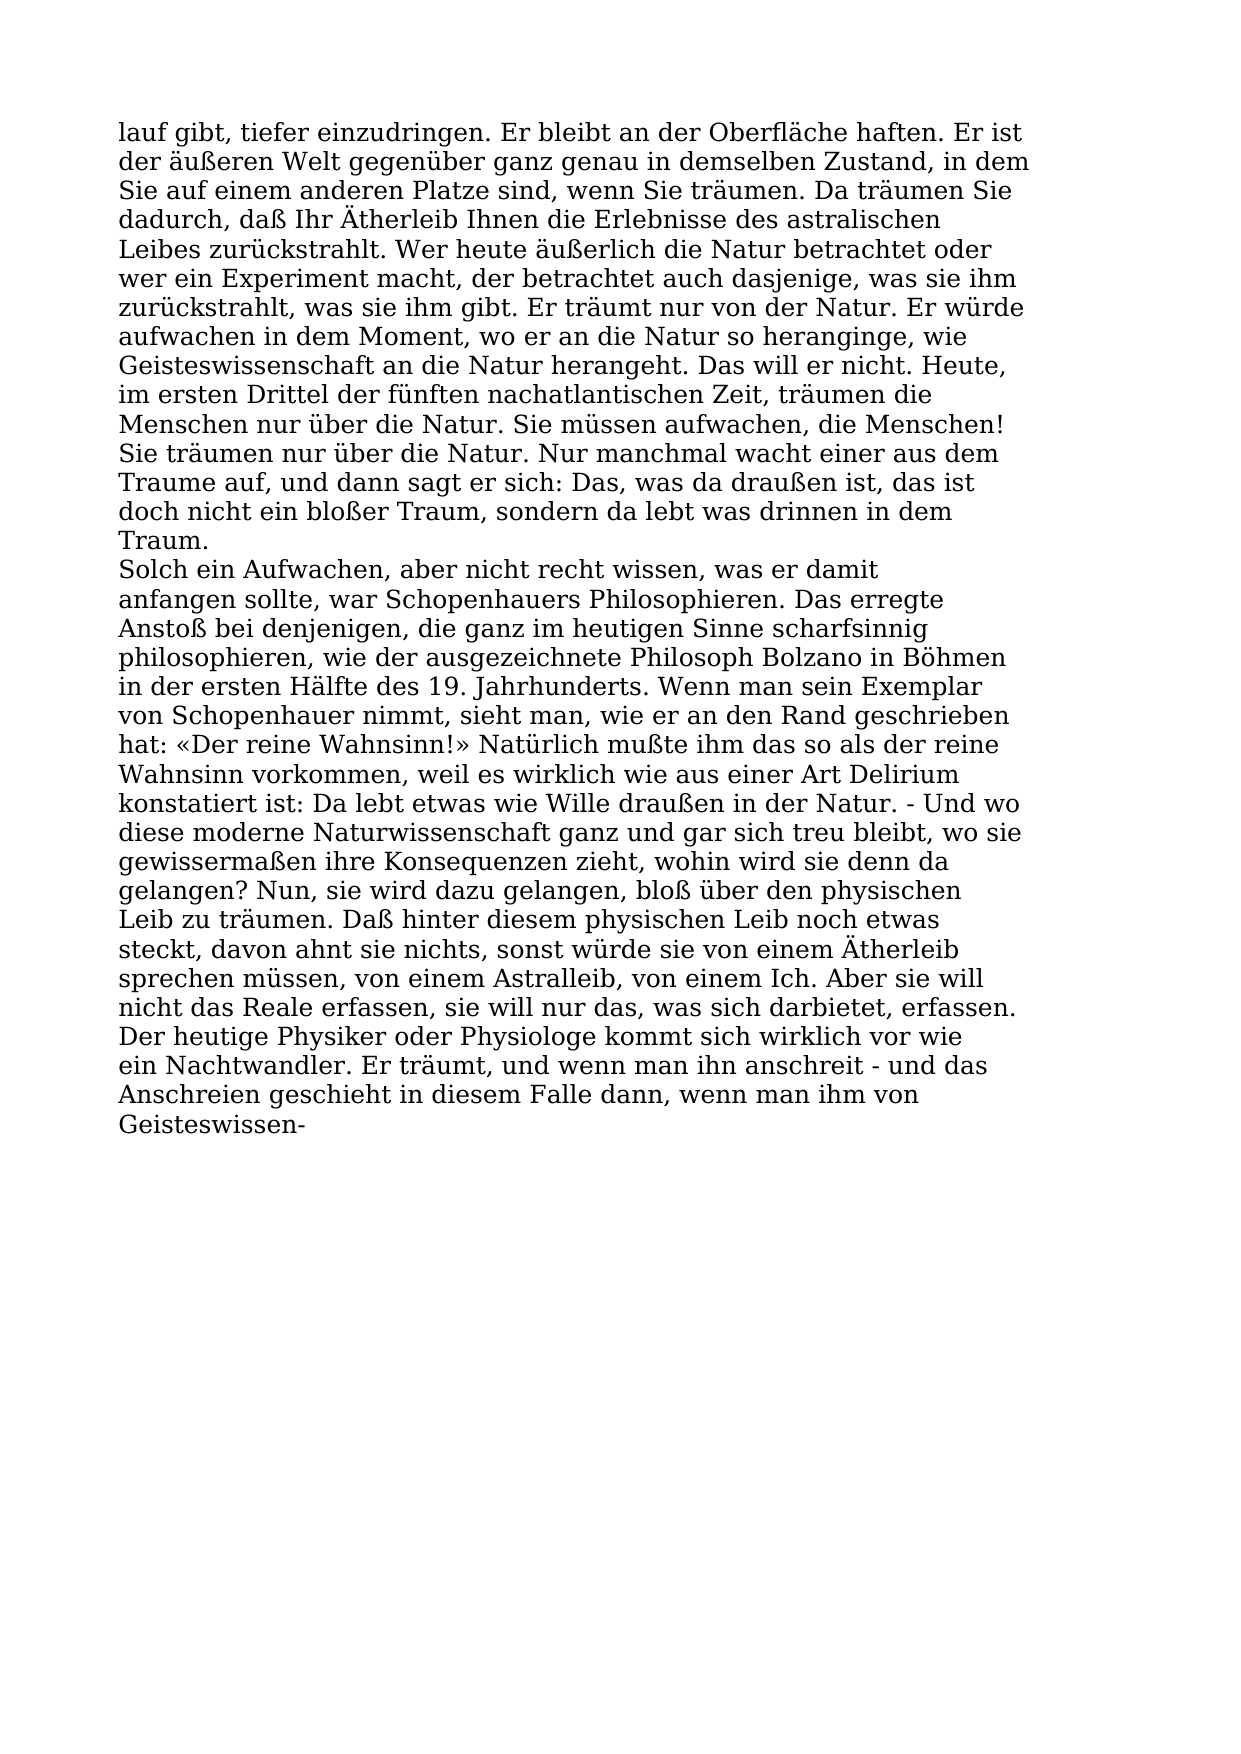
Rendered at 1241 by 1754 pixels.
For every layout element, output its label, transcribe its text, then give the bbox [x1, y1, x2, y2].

text diese moderne Naturwissenschaft ganz und gar sich treu bleibt, wo sie [118, 818, 1122, 847]
text aufwachen in dem Moment, wo er an die Natur so heranginge, wie [118, 322, 1122, 351]
text hat: «Der reine Wahnsinn!» Natürlich mußte ihm das so als der reine [118, 731, 1122, 760]
text zurückstrahlt, was sie ihm gibt. Er träumt nur von der Natur. Er würde [118, 293, 1122, 322]
text anfangen sollte, war Schopenhauers Philosophieren. Das erregte [118, 585, 1122, 614]
text philosophieren, wie der ausgezeichnete Philosoph Bolzano in Böhmen [118, 643, 1122, 672]
text Geisteswissenschaft an die Natur herangeht. Das will er nicht. Heute, [118, 351, 1122, 381]
text doch nicht ein bloßer Traum, sondern da lebt was drinnen in dem [118, 497, 1122, 526]
text in der ersten Hälfte des 19. Jahrhunderts. Wenn man sein Exemplar [118, 672, 1122, 701]
text Solch ein Aufwachen, aber nicht recht wissen, was er damit [118, 556, 1122, 585]
text Traume auf, und dann sagt er sich: Das, was da draußen ist, das ist [118, 468, 1122, 497]
text Sie träumen nur über die Natur. Nur manchmal wacht einer aus dem [118, 439, 1122, 468]
text gewissermaßen ihre Konsequenzen zieht, wohin wird sie denn da [118, 847, 1122, 876]
text Wahnsinn vorkommen, weil es wirklich wie aus einer Art Delirium [118, 760, 1122, 789]
text Geisteswissen- [118, 1110, 1122, 1139]
text ein Nachtwandler. Er träumt, und wenn man ihn anschreit - und das [118, 1051, 1122, 1081]
text Anschreien geschieht in diesem Falle dann, wenn man ihm von [118, 1081, 1122, 1110]
text lauf gibt, tiefer einzudringen. Er bleibt an der Oberfläche haften. Er ist [118, 118, 1122, 147]
text Der heutige Physiker oder Physiologe kommt sich wirklich vor wie [118, 1022, 1122, 1051]
text wer ein Experiment macht, der betrachtet auch dasjenige, was sie ihm [118, 264, 1122, 293]
text von Schopenhauer nimmt, sieht man, wie er an den Rand geschrieben [118, 701, 1122, 731]
text im ersten Drittel der fünften nachatlantischen Zeit, träumen die [118, 381, 1122, 410]
text Traum. [118, 526, 1122, 556]
text Anstoß bei denjenigen, die ganz im heutigen Sinne scharfsinnig [118, 614, 1122, 643]
text Leibes zurückstrahlt. Wer heute äußerlich die Natur betrachtet oder [118, 235, 1122, 264]
text dadurch, daß Ihr Ätherleib Ihnen die Erlebnisse des astralischen [118, 206, 1122, 235]
text nicht das Reale erfassen, sie will nur das, was sich darbietet, erfassen. [118, 993, 1122, 1022]
text der äußeren Welt gegenüber ganz genau in demselben Zustand, in dem [118, 147, 1122, 176]
text steckt, davon ahnt sie nichts, sonst würde sie von einem Ätherleib [118, 935, 1122, 964]
text Leib zu träumen. Daß hinter diesem physischen Leib noch etwas [118, 906, 1122, 935]
text Sie auf einem anderen Platze sind, wenn Sie träumen. Da träumen Sie [118, 176, 1122, 206]
text sprechen müssen, von einem Astralleib, von einem Ich. Aber sie will [118, 964, 1122, 993]
text gelangen? Nun, sie wird dazu gelangen, bloß über den physischen [118, 876, 1122, 906]
text Menschen nur über die Natur. Sie müssen aufwachen, die Menschen! [118, 410, 1122, 439]
text konstatiert ist: Da lebt etwas wie Wille draußen in der Natur. - Und wo [118, 789, 1122, 818]
